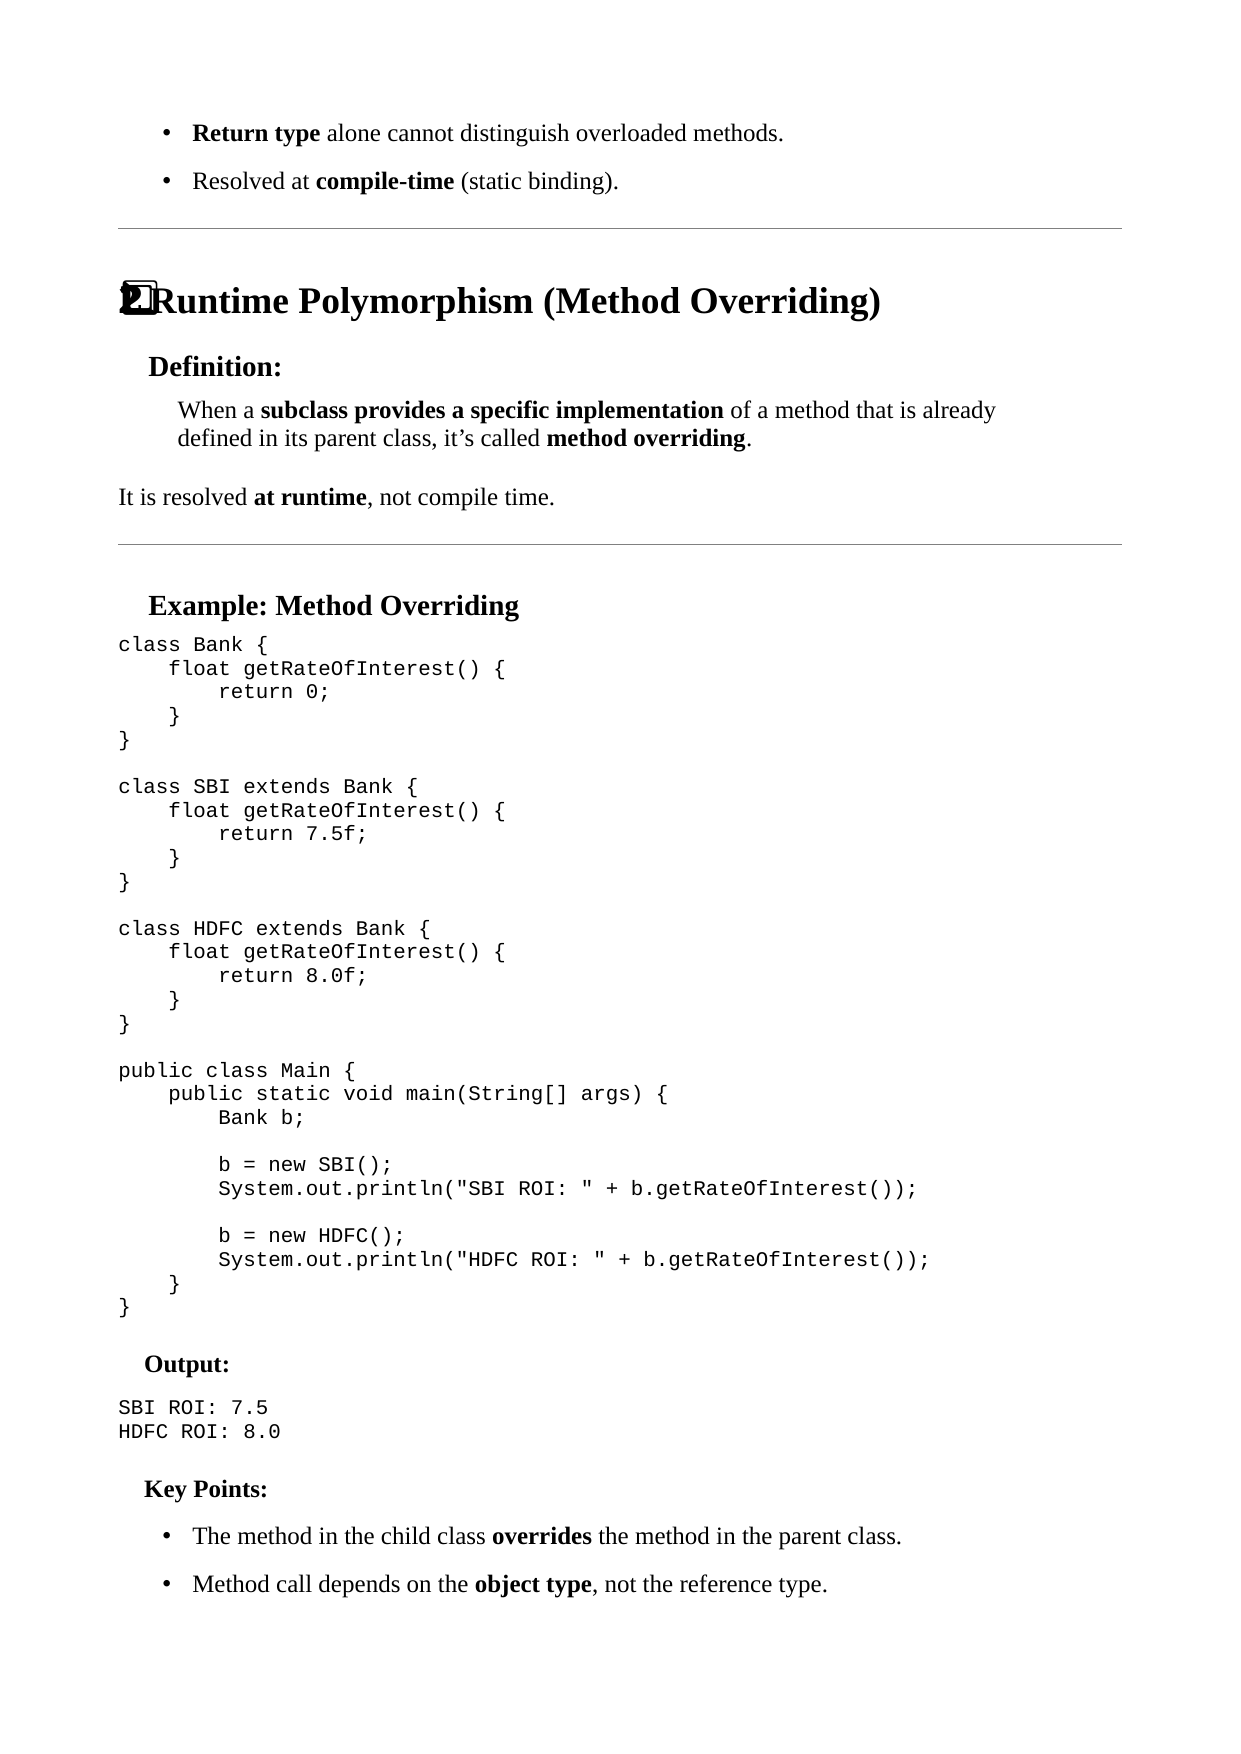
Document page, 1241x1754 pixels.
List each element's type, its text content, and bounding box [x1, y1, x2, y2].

text HDFC ROI: 8.0 [118, 1421, 1122, 1444]
list Resolved at compile-time (static binding). [162, 166, 1122, 194]
text class HDFC extends Bank { [118, 918, 1122, 942]
text return 0; [118, 681, 1122, 705]
subtitle 2️⃣ Runtime Polymorphism (Method Overriding) [118, 278, 1122, 322]
text Bank b; [118, 1107, 1122, 1131]
text float getRateOfInterest() { [118, 658, 1122, 681]
text It is resolved at runtime, not compile time. [118, 482, 1122, 510]
text } [118, 989, 1122, 1012]
text float getRateOfInterest() { [118, 800, 1122, 823]
text When a subclass provides a specific implementation of a method that is already defined in its parent class, it’s called method overriding. [177, 395, 1063, 452]
list Return type alone cannot distinguish overloaded methods. [162, 118, 1122, 147]
text public static void main(String[] args) { [118, 1083, 1122, 1107]
text } [118, 847, 1122, 871]
text } [118, 1273, 1122, 1296]
text class SBI extends Bank { [118, 776, 1122, 800]
subtitle 💡 Definition: [118, 349, 1122, 382]
text SBI ROI: 7.5 [118, 1397, 1122, 1421]
text return 7.5f; [118, 823, 1122, 847]
text } [118, 1296, 1122, 1320]
text b = new SBI(); [118, 1154, 1122, 1178]
text class Bank { [118, 634, 1122, 658]
text System.out.println("HDFC ROI: " + b.getRateOfInterest()); [118, 1249, 1122, 1273]
list The method in the child class overrides the method in the parent class. [162, 1521, 1122, 1550]
subtitle ✅ Example: Method Overriding [118, 588, 1122, 622]
text float getRateOfInterest() { [118, 942, 1122, 965]
text 🧩 Output: [118, 1349, 1122, 1378]
text } [118, 705, 1122, 729]
text b = new HDFC(); [118, 1225, 1122, 1249]
text } [118, 1012, 1122, 1036]
text 📘 Key Points: [118, 1474, 1122, 1502]
text return 8.0f; [118, 965, 1122, 989]
text } [118, 871, 1122, 894]
text } [118, 729, 1122, 752]
text System.out.println("SBI ROI: " + b.getRateOfInterest()); [118, 1178, 1122, 1202]
text public class Main { [118, 1060, 1122, 1083]
list Method call depends on the object type, not the reference type. [162, 1569, 1122, 1598]
